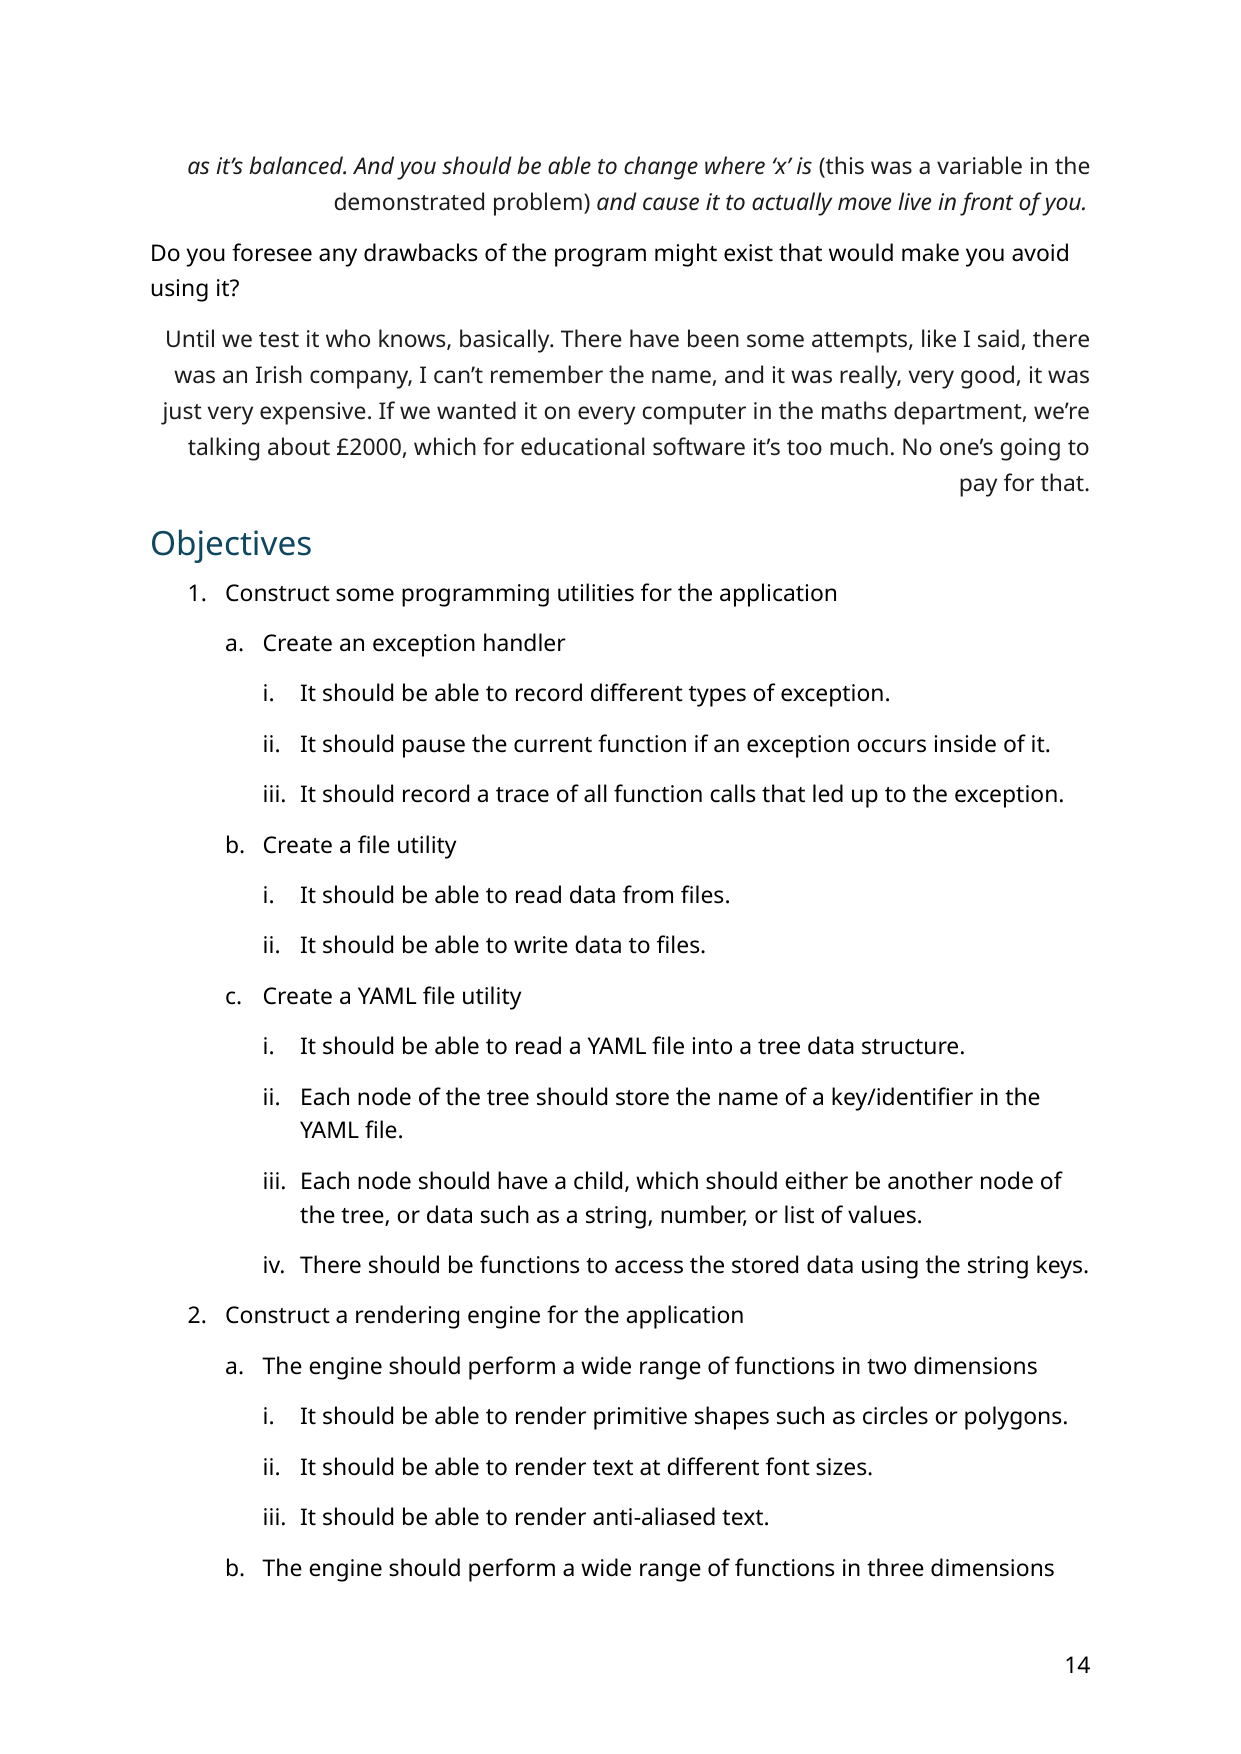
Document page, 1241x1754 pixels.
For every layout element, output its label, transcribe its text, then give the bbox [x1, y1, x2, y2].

list The engine should perform a wide range of functions in three dimensions [225, 1552, 1090, 1583]
list Create a file utility [225, 829, 1090, 860]
text as it’s balanced. And you should be able to change where ‘x’ is (this was a variable in the demonstrated problem) and cause it to actually move live in front of you. [150, 150, 1090, 217]
list It should pause the current function if an exception occurs inside of it. [262, 728, 1090, 759]
list It should be able to render primitive shapes such as circles or polygons. [262, 1400, 1090, 1432]
list Construct a rendering engine for the application [187, 1299, 1090, 1331]
list It should record a trace of all function calls that led up to the exception. [262, 778, 1090, 809]
list Create a YAML file utility [225, 980, 1090, 1011]
list It should be able to render anti-aliased text. [262, 1501, 1090, 1532]
list Construct some programming utilities for the application [187, 577, 1090, 608]
list It should be able to read a YAML file into a tree data structure. [262, 1030, 1090, 1062]
subtitle Objectives [150, 519, 1090, 565]
list Create an exception handler [225, 627, 1090, 658]
list The engine should perform a wide range of functions in two dimensions [225, 1350, 1090, 1381]
list It should be able to record different types of exception. [262, 677, 1090, 709]
list It should be able to render text at different font sizes. [262, 1451, 1090, 1482]
list It should be able to write data to files. [262, 929, 1090, 961]
list There should be functions to access the stored data using the string keys. [262, 1249, 1090, 1280]
text Do you foresee any drawbacks of the program might exist that would make you avoid using it? [150, 236, 1090, 304]
text Until we test it who knows, basically. There have been some attempts, like I said, there was an Irish company, I can’t remember the name, and it was really, very good, it was just very expensive. If we wanted it on every computer in the maths department, we’re talking about £2000, which for educational software it’s too much. No one’s going to pay for that. [150, 323, 1090, 498]
list Each node of the tree should store the name of a key/identifier in the YAML file. [262, 1081, 1090, 1146]
list Each node should have a child, which should either be another node of the tree, or data such as a string, number, or list of values. [262, 1165, 1090, 1230]
list It should be able to read data from files. [262, 879, 1090, 910]
